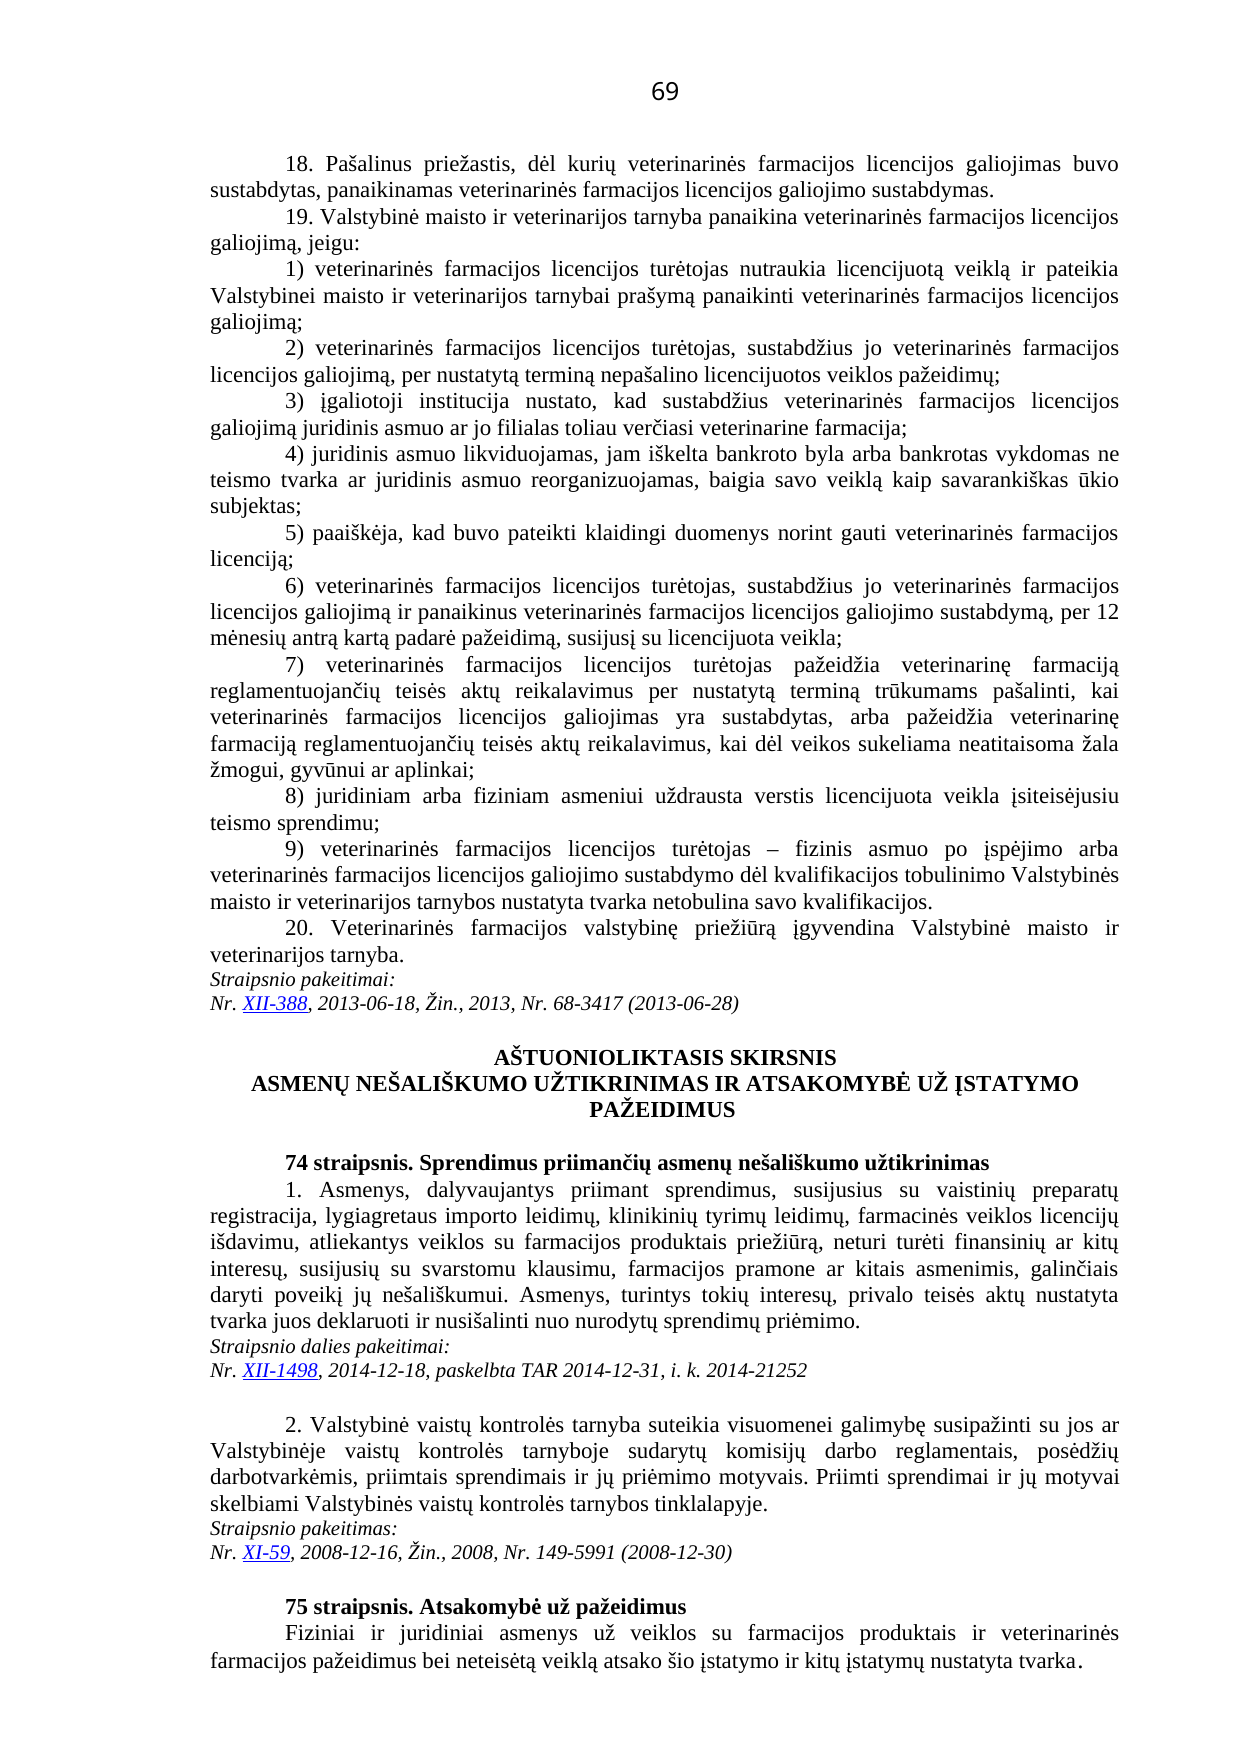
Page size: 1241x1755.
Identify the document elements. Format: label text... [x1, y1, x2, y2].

subtitle 75 straipsnis. Atsakomybė už pažeidimus [210, 1593, 1120, 1619]
text Straipsnio pakeitimas: [210, 1516, 1120, 1540]
text 1. Asmenys, dalyvaujantys priimant sprendimus, susijusius su vaistinių preparatų registracija, lygiagretaus importo leidimų, klinikinių tyrimų leidimų, farmacinės veiklos licencijų išdavimu, atliekantys veiklos su farmacijos produktais priežiūrą, neturi turėti finansinių ar kitų interesų, susijusių su svarstomu klausimu, farmacijos pramone ar kitais asmenimis, galinčiais daryti poveikį jų nešališkumui. Asmenys, turintys tokių interesų, privalo teisės aktų nustatyta tvarka juos deklaruoti ir nusišalinti nuo nurodytų sprendimų priėmimo. [210, 1176, 1120, 1334]
text 6) veterinarinės farmacijos licencijos turėtojas, sustabdžius jo veterinarinės farmacijos licencijos galiojimą ir panaikinus veterinarinės farmacijos licencijos galiojimo sustabdymą, per 12 mėnesių antrą kartą padarė pažeidimą, susijusį su licencijuota veikla; [210, 572, 1120, 651]
text Straipsnio pakeitimai: [210, 967, 1120, 991]
text 9) veterinarinės farmacijos licencijos turėtojas – fizinis asmuo po įspėjimo arba veterinarinės farmacijos licencijos galiojimo sustabdymo dėl kvalifikacijos tobulinimo Valstybinės maisto ir veterinarijos tarnybos nustatyta tvarka netobulina savo kvalifikacijos. [210, 835, 1120, 914]
text AŠTUONIOLIKTASIS SKIRSNIS [210, 1044, 1120, 1070]
text 4) juridinis asmuo likviduojamas, jam iškelta bankroto byla arba bankrotas vykdomas ne teismo tvarka ar juridinis asmuo reorganizuojamas, baigia savo veiklą kaip savarankiškas ūkio subjektas; [210, 440, 1120, 519]
text 7) veterinarinės farmacijos licencijos turėtojas pažeidžia veterinarinę farmaciją reglamentuojančių teisės aktų reikalavimus per nustatytą terminą trūkumams pašalinti, kai veterinarinės farmacijos licencijos galiojimas yra sustabdytas, arba pažeidžia veterinarinę farmaciją reglamentuojančių teisės aktų reikalavimus, kai dėl veikos sukeliama neatitaisoma žala žmogui, gyvūnui ar aplinkai; [210, 651, 1120, 782]
text 18. Pašalinus priežastis, dėl kurių veterinarinės farmacijos licencijos galiojimas buvo sustabdytas, panaikinamas veterinarinės farmacijos licencijos galiojimo sustabdymas. [210, 150, 1120, 203]
text 20. Veterinarinės farmacijos valstybinę priežiūrą įgyvendina Valstybinė maisto ir veterinarijos tarnyba. [210, 914, 1120, 967]
text ASMENŲ NEŠALIŠKUMO UŽTIKRINIMAS IR ATSAKOMYBĖ UŽ ĮSTATYMO PAŽEIDIMUS [210, 1070, 1120, 1123]
text 2) veterinarinės farmacijos licencijos turėtojas, sustabdžius jo veterinarinės farmacijos licencijos galiojimą, per nustatytą terminą nepašalino licencijuotos veiklos pažeidimų; [210, 334, 1120, 387]
text Nr. XII-1498, 2014-12-18, paskelbta TAR 2014-12-31, i. k. 2014-21252 [210, 1358, 1120, 1382]
text 2. Valstybinė vaistų kontrolės tarnyba suteikia visuomenei galimybę susipažinti su jos ar Valstybinėje vaistų kontrolės tarnyboje sudarytų komisijų darbo reglamentais, posėdžių darbotvarkėmis, priimtais sprendimais ir jų priėmimo motyvais. Priimti sprendimai ir jų motyvai skelbiami Valstybinės vaistų kontrolės tarnybos tinklalapyje. [210, 1411, 1120, 1516]
text Nr. XI-59, 2008-12-16, Žin., 2008, Nr. 149-5991 (2008-12-30) [210, 1540, 1120, 1564]
text Nr. XII-388, 2013-06-18, Žin., 2013, Nr. 68-3417 (2013-06-28) [210, 991, 1120, 1015]
text 74 straipsnis. Sprendimus priimančių asmenų nešališkumo užtikrinimas [210, 1149, 1120, 1176]
text 8) juridiniam arba fiziniam asmeniui uždrausta verstis licencijuota veikla įsiteisėjusiu teismo sprendimu; [210, 782, 1120, 835]
text 3) įgaliotoji institucija nustato, kad sustabdžius veterinarinės farmacijos licencijos galiojimą juridinis asmuo ar jo filialas toliau verčiasi veterinarine farmacija; [210, 387, 1120, 440]
text 5) paaiškėja, kad buvo pateikti klaidingi duomenys norint gauti veterinarinės farmacijos licenciją; [210, 519, 1120, 572]
subtitle Fiziniai ir juridiniai asmenys už veiklos su farmacijos produktais ir veterinarinės farmacijos pažeidimus bei neteisėtą veiklą atsako šio įstatymo ir kitų įstatymų nustatyta tvarka. [210, 1619, 1120, 1674]
text Straipsnio dalies pakeitimai: [210, 1334, 1120, 1358]
text 1) veterinarinės farmacijos licencijos turėtojas nutraukia licencijuotą veiklą ir pateikia Valstybinei maisto ir veterinarijos tarnybai prašymą panaikinti veterinarinės farmacijos licencijos galiojimą; [210, 255, 1120, 334]
text 19. Valstybinė maisto ir veterinarijos tarnyba panaikina veterinarinės farmacijos licencijos galiojimą, jeigu: [210, 203, 1120, 255]
